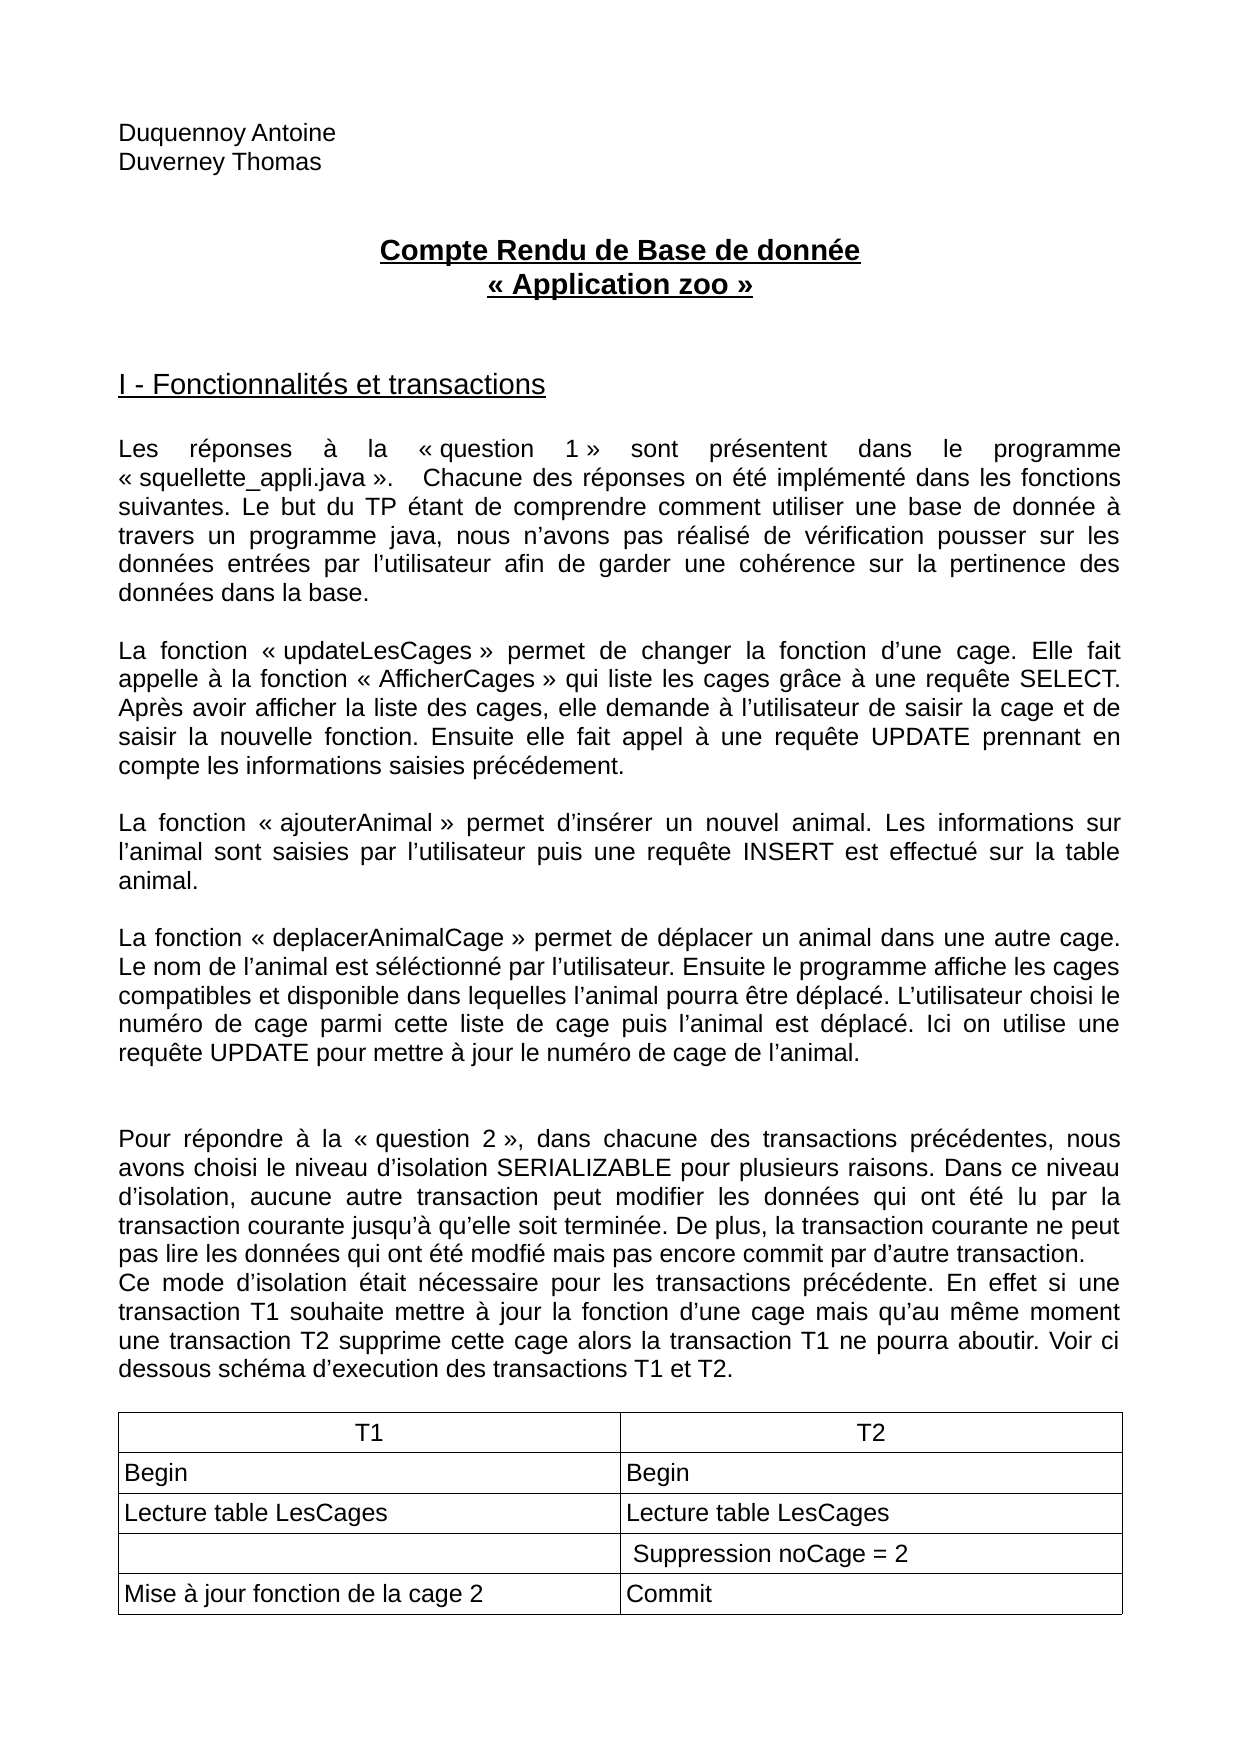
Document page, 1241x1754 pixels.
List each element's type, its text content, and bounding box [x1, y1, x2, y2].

table_header T1 [119, 1413, 620, 1452]
table_cell [119, 1534, 620, 1573]
table_header T2 [621, 1413, 1122, 1452]
table_cell Suppression noCage = 2 [621, 1534, 1122, 1573]
text I - Fonctionnalités et transactions [118, 367, 1122, 401]
table_cell Begin [119, 1453, 620, 1492]
text La fonction « ajouterAnimal » permet d’insérer un nouvel animal. Les informations sur l’animal sont saisies par l’utilisateur puis une requête INSERT est effectué sur la table animal. [118, 808, 1122, 894]
text Les réponses à la « question 1 » sont présentent dans le programme « squellette_appli.java ». Chacune des réponses on été implémenté dans les fonctions suivantes. Le but du TP étant de comprendre comment utiliser une base de donnée à travers un programme java, nous n’avons pas réalisé de vérification pousser sur les données entrées par l’utilisateur afin de garder une cohérence sur la pertinence des données dans la base. [118, 434, 1122, 607]
text Ce mode d’isolation était nécessaire pour les transactions précédente. En effet si une transaction T1 souhaite mettre à jour la fonction d’une cage mais qu’au même moment une transaction T2 supprime cette cage alors la transaction T1 ne pourra aboutir. Voir ci dessous schéma d’execution des transactions T1 et T2. [118, 1268, 1122, 1383]
table_cell Lecture table LesCages [119, 1494, 620, 1533]
text La fonction « deplacerAnimalCage » permet de déplacer un animal dans une autre cage. Le nom de l’animal est séléctionné par l’utilisateur. Ensuite le programme affiche les cages compatibles et disponible dans lequelles l’animal pourra être déplacé. L’utilisateur choisi le numéro de cage parmi cette liste de cage puis l’animal est déplacé. Ici on utilise une requête UPDATE pour mettre à jour le numéro de cage de l’animal. [118, 923, 1122, 1067]
table_cell Commit [621, 1574, 1122, 1613]
text Compte Rendu de Base de donnée [118, 233, 1122, 267]
text Pour répondre à la « question 2 », dans chacune des transactions précédentes, nous avons choisi le niveau d’isolation SERIALIZABLE pour plusieurs raisons. Dans ce niveau d’isolation, aucune autre transaction peut modifier les données qui ont été lu par la transaction courante jusqu’à qu’elle soit terminée. De plus, la transaction courante ne peut pas lire les données qui ont été modfié mais pas encore commit par d’autre transaction. [118, 1124, 1122, 1268]
table_cell Begin [621, 1453, 1122, 1492]
text Duverney Thomas [118, 147, 1122, 176]
text « Application zoo » [118, 267, 1122, 300]
table_cell Mise à jour fonction de la cage 2 [119, 1574, 620, 1613]
text Duquennoy Antoine [118, 118, 1122, 147]
text La fonction « updateLesCages » permet de changer la fonction d’une cage. Elle fait appelle à la fonction « AfficherCages » qui liste les cages grâce à une requête SELECT. Après avoir afficher la liste des cages, elle demande à l’utilisateur de saisir la cage et de saisir la nouvelle fonction. Ensuite elle fait appel à une requête UPDATE prennant en compte les informations saisies précédement. [118, 636, 1122, 779]
table_cell Lecture table LesCages [621, 1494, 1122, 1533]
